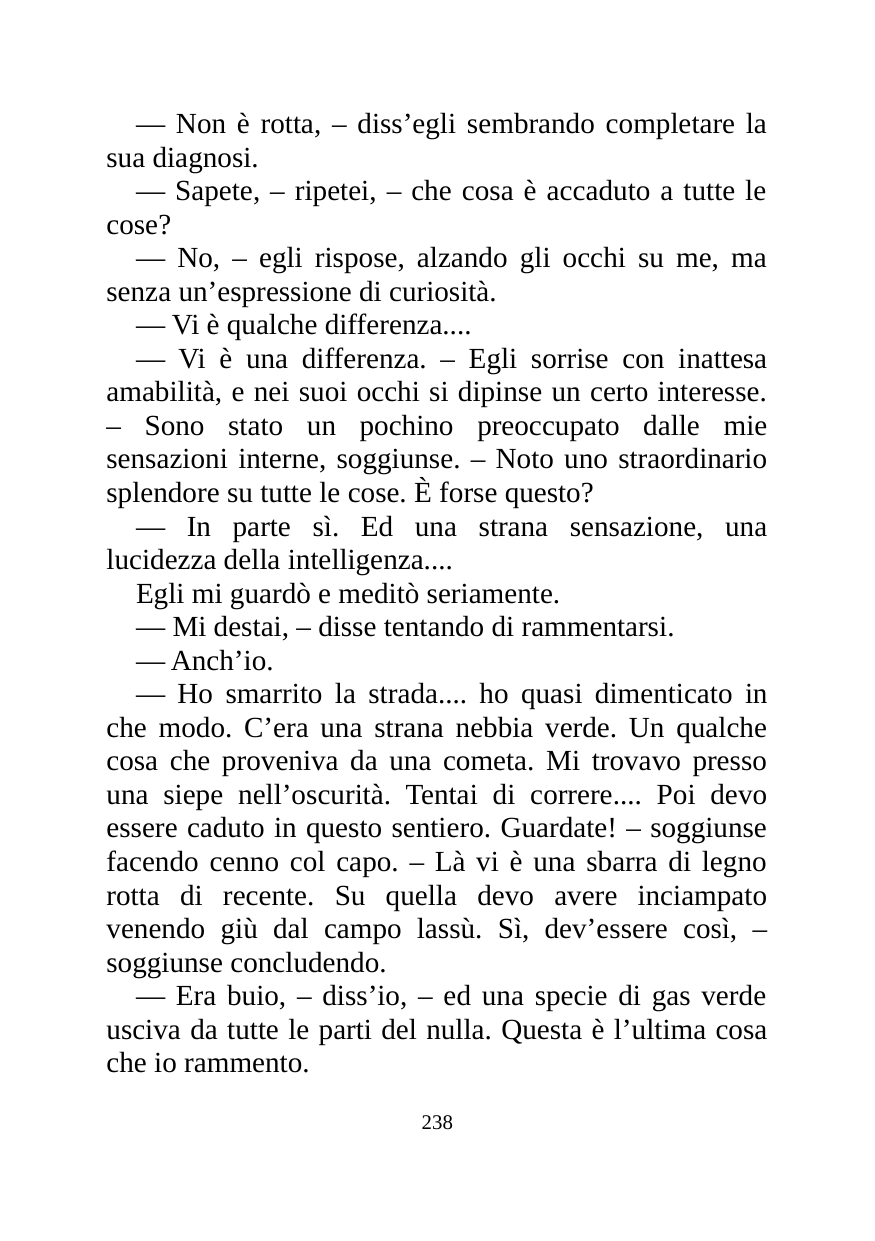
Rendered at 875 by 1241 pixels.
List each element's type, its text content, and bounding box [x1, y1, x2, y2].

text — Mi destai, – disse tentando di rammentarsi. [106, 609, 768, 643]
text — In parte sì. Ed una strana sensazione, una lucidezza della intelligenza.... [106, 509, 768, 576]
text — Non è rotta, – diss’egli sembrando completare la sua diagnosi. [106, 106, 768, 173]
text — Era buio, – diss’io, – ed una specie di gas verde usciva da tutte le parti del nulla. Questa è l’ultima cosa che io rammento. [106, 978, 768, 1079]
text — Sapete, – ripetei, – che cosa è accaduto a tutte le cose? [106, 173, 768, 240]
text — Anch’io. [106, 643, 768, 676]
text Egli mi guardò e meditò seriamente. [106, 576, 768, 609]
text — Ho smarrito la strada.... ho quasi dimenticato in che modo. C’era una strana nebbia verde. Un qualche cosa che proveniva da una cometa. Mi trovavo presso una siepe nell’oscurità. Tentai di correre.... Poi devo essere caduto in questo sentiero. Guardate! – soggiunse facendo cenno col capo. – Là vi è una sbarra di legno rotta di recente. Su quella devo avere inciampato venendo giù dal campo lassù. Sì, dev’essere così, – soggiunse concludendo. [106, 676, 768, 978]
text — Vi è una differenza. – Egli sorrise con inattesa amabilità, e nei suoi occhi si dipinse un certo interesse. – Sono stato un pochino preoccupato dalle mie sensazioni interne, soggiunse. – Noto uno straordinario splendore su tutte le cose. È forse questo? [106, 341, 768, 509]
text — Vi è qualche differenza.... [106, 307, 768, 341]
text — No, – egli rispose, alzando gli occhi su me, ma senza un’espressione di curiosità. [106, 240, 768, 307]
